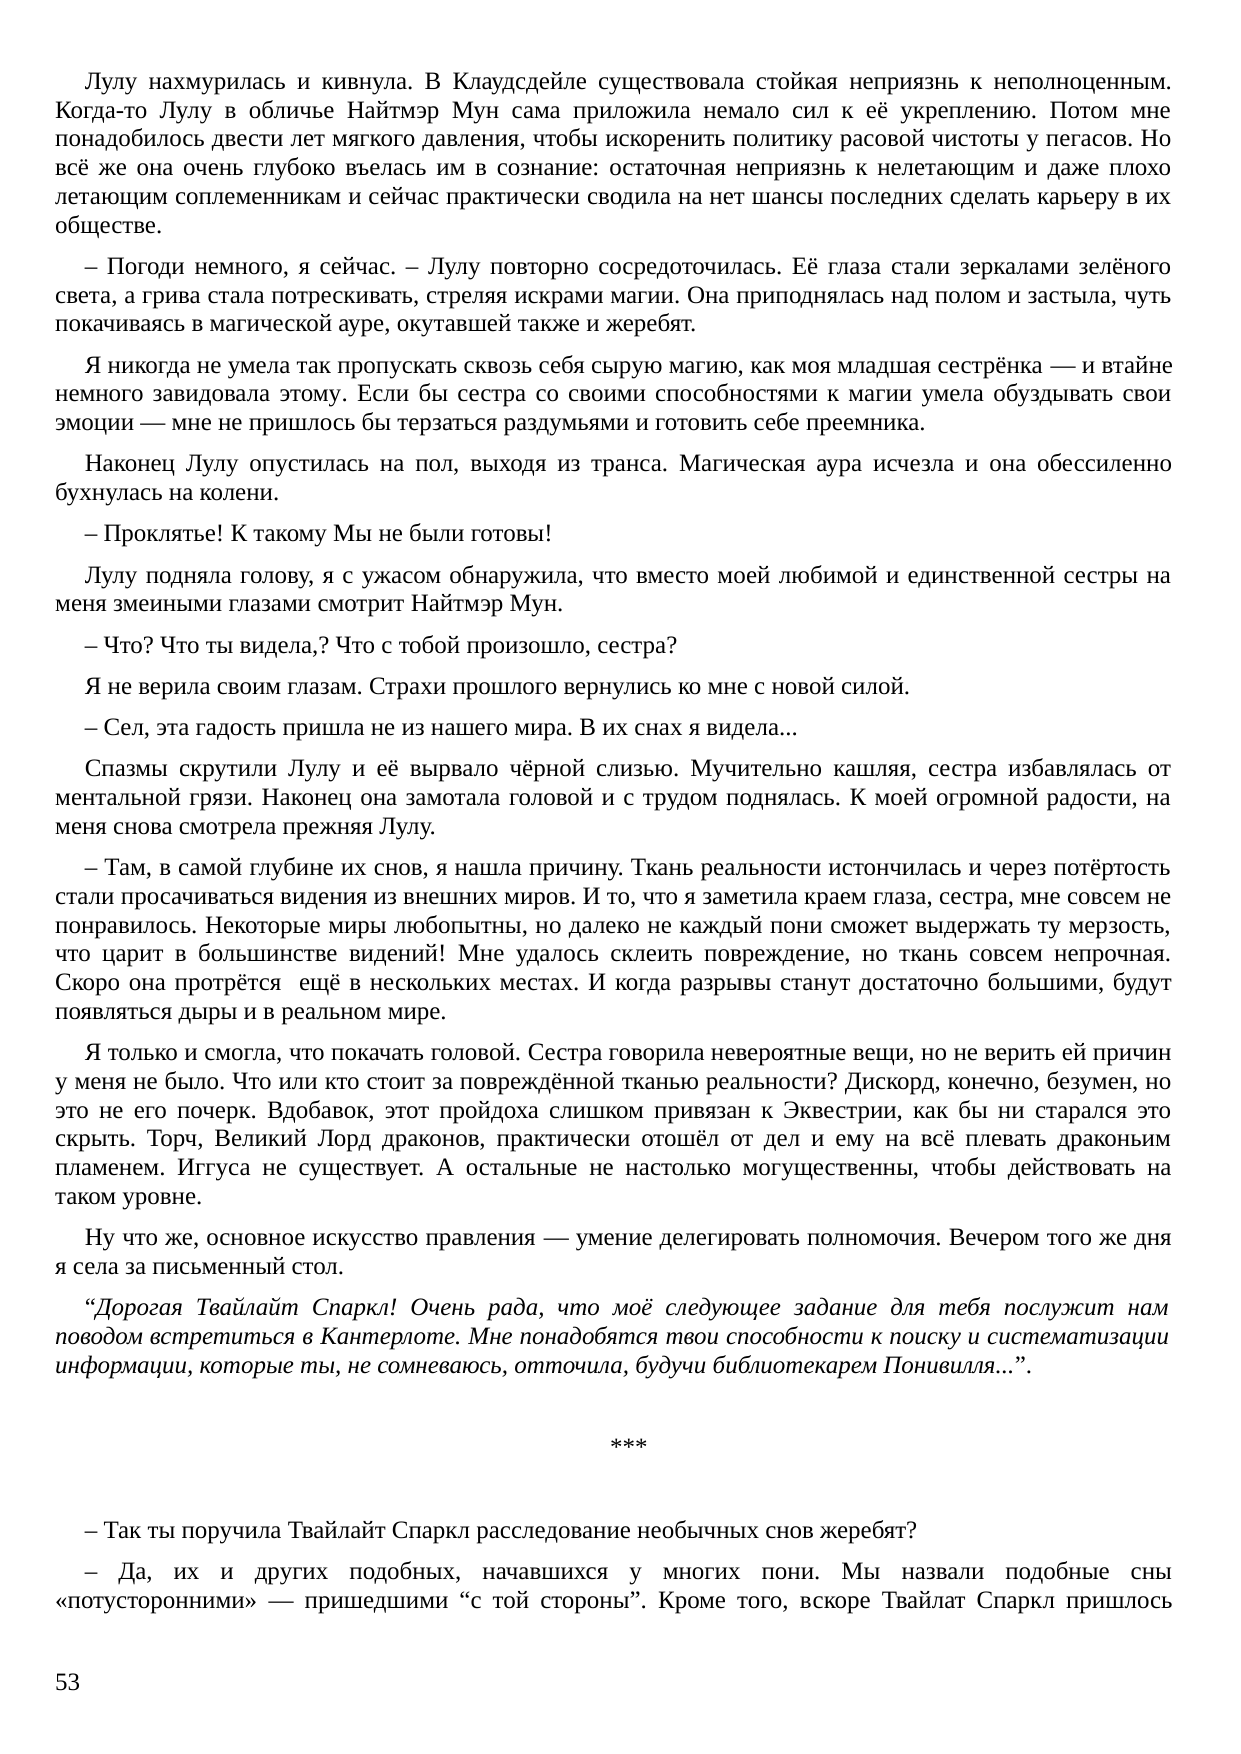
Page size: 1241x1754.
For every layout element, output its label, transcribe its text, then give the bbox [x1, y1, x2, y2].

text – Погоди немного, я сейчас. – Лулу повторно сосредоточилась. Её глаза стали зеркалами зелёного света, а грива стала потрескивать, стреляя искрами магии. Она приподнялась над полом и застыла, чуть покачиваясь в магической ауре, окутавшей также и жеребят. [55, 251, 1173, 337]
text Я только и смогла, что покачать головой. Сестра говорила невероятные вещи, но не верить ей причин у меня не было. Что или кто стоит за повреждённой тканью реальности? Дискорд, конечно, безумен, но это не его почерк. Вдобавок, этот пройдоха слишком привязан к Эквестрии, как бы ни старался это скрыть. Торч, Великий Лорд драконов, практически отошёл от дел и ему на всё плевать драконьим пламенем. Иггуса не существует. А остальные не настолько могущественны, чтобы действовать на таком уровне. [55, 1037, 1173, 1210]
text – Что? Что ты видела,? Что с тобой произошло, сестра? [55, 630, 1173, 658]
text *** [55, 1432, 1173, 1461]
text Лулу нахмурилась и кивнула. В Клаудсдейле существовала стойкая неприязнь к неполноценным. Когда-то Лулу в обличье Найтмэр Мун сама приложила немало сил к её укреплению. Потом мне понадобилось двести лет мягкого давления, чтобы искоренить политику расовой чистоты у пегасов. Но всё же она очень глубоко въелась им в сознание: остаточная неприязнь к нелетающим и даже плохо летающим соплеменникам и сейчас практически сводила на нет шансы последних сделать карьеру в их обществе. [55, 66, 1173, 238]
text Наконец Лулу опустилась на пол, выходя из транса. Магическая аура исчезла и она обессиленно бухнулась на колени. [55, 448, 1173, 506]
text – Да, их и других подобных, начавшихся у многих пони. Мы назвали подобные сны «потусторонними» — пришедшими “с той стороны”. Кроме того, вскоре Твайлат Спаркл пришлось [55, 1556, 1173, 1613]
text – Там, в самой глубине их снов, я нашла причину. Ткань реальности истончилась и через потёртость стали просачиваться видения из внешних миров. И то, что я заметила краем глаза, сестра, мне совсем не понравилось. Некоторые миры любопытны, но далеко не каждый пони сможет выдержать ту мерзость, что царит в большинстве видений! Мне удалось склеить повреждение, но ткань совсем непрочная. Скоро она протрётся ещё в нескольких местах. И когда разрывы станут достаточно большими, будут появляться дыры и в реальном мире. [55, 852, 1173, 1025]
text – Проклятье! К такому Мы не были готовы! [55, 518, 1173, 547]
text Спазмы скрутили Лулу и её вырвало чёрной слизью. Мучительно кашляя, сестра избавлялась от ментальной грязи. Наконец она замотала головой и с трудом поднялась. К моей огромной радости, на меня снова смотрела прежняя Лулу. [55, 753, 1173, 840]
text Лулу подняла голову, я с ужасом обнаружила, что вместо моей любимой и единственной сестры на меня змеиными глазами смотрит Найтмэр Мун. [55, 560, 1173, 617]
text Я никогда не умела так пропускать сквозь себя сырую магию, как моя младшая сестрёнка — и втайне немного завидовала этому. Если бы сестра со своими способностями к магии умела обуздывать свои эмоции — мне не пришлось бы терзаться раздумьями и готовить себе преемника. [55, 350, 1173, 436]
text – Сел, эта гадость пришла не из нашего мира. В их снах я видела... [55, 712, 1173, 741]
text Я не верила своим глазам. Страхи прошлого вернулись ко мне с новой силой. [55, 671, 1173, 700]
text Ну что же, основное искусство правления — умение делегировать полномочия. Вечером того же дня я села за письменный стол. [55, 1222, 1173, 1280]
text – Так ты поручила Твайлайт Спаркл расследование необычных снов жеребят? [55, 1515, 1173, 1543]
text “Дорогая Твайлайт Спаркл! Очень рада, что моё следующее задание для тебя послужит нам поводом встретиться в Кантерлоте. Мне понадобятся твои способности к поиску и систематизации информации, которые ты, не сомневаюсь, отточила, будучи библиотекарем Понивилля...”. [55, 1292, 1173, 1378]
